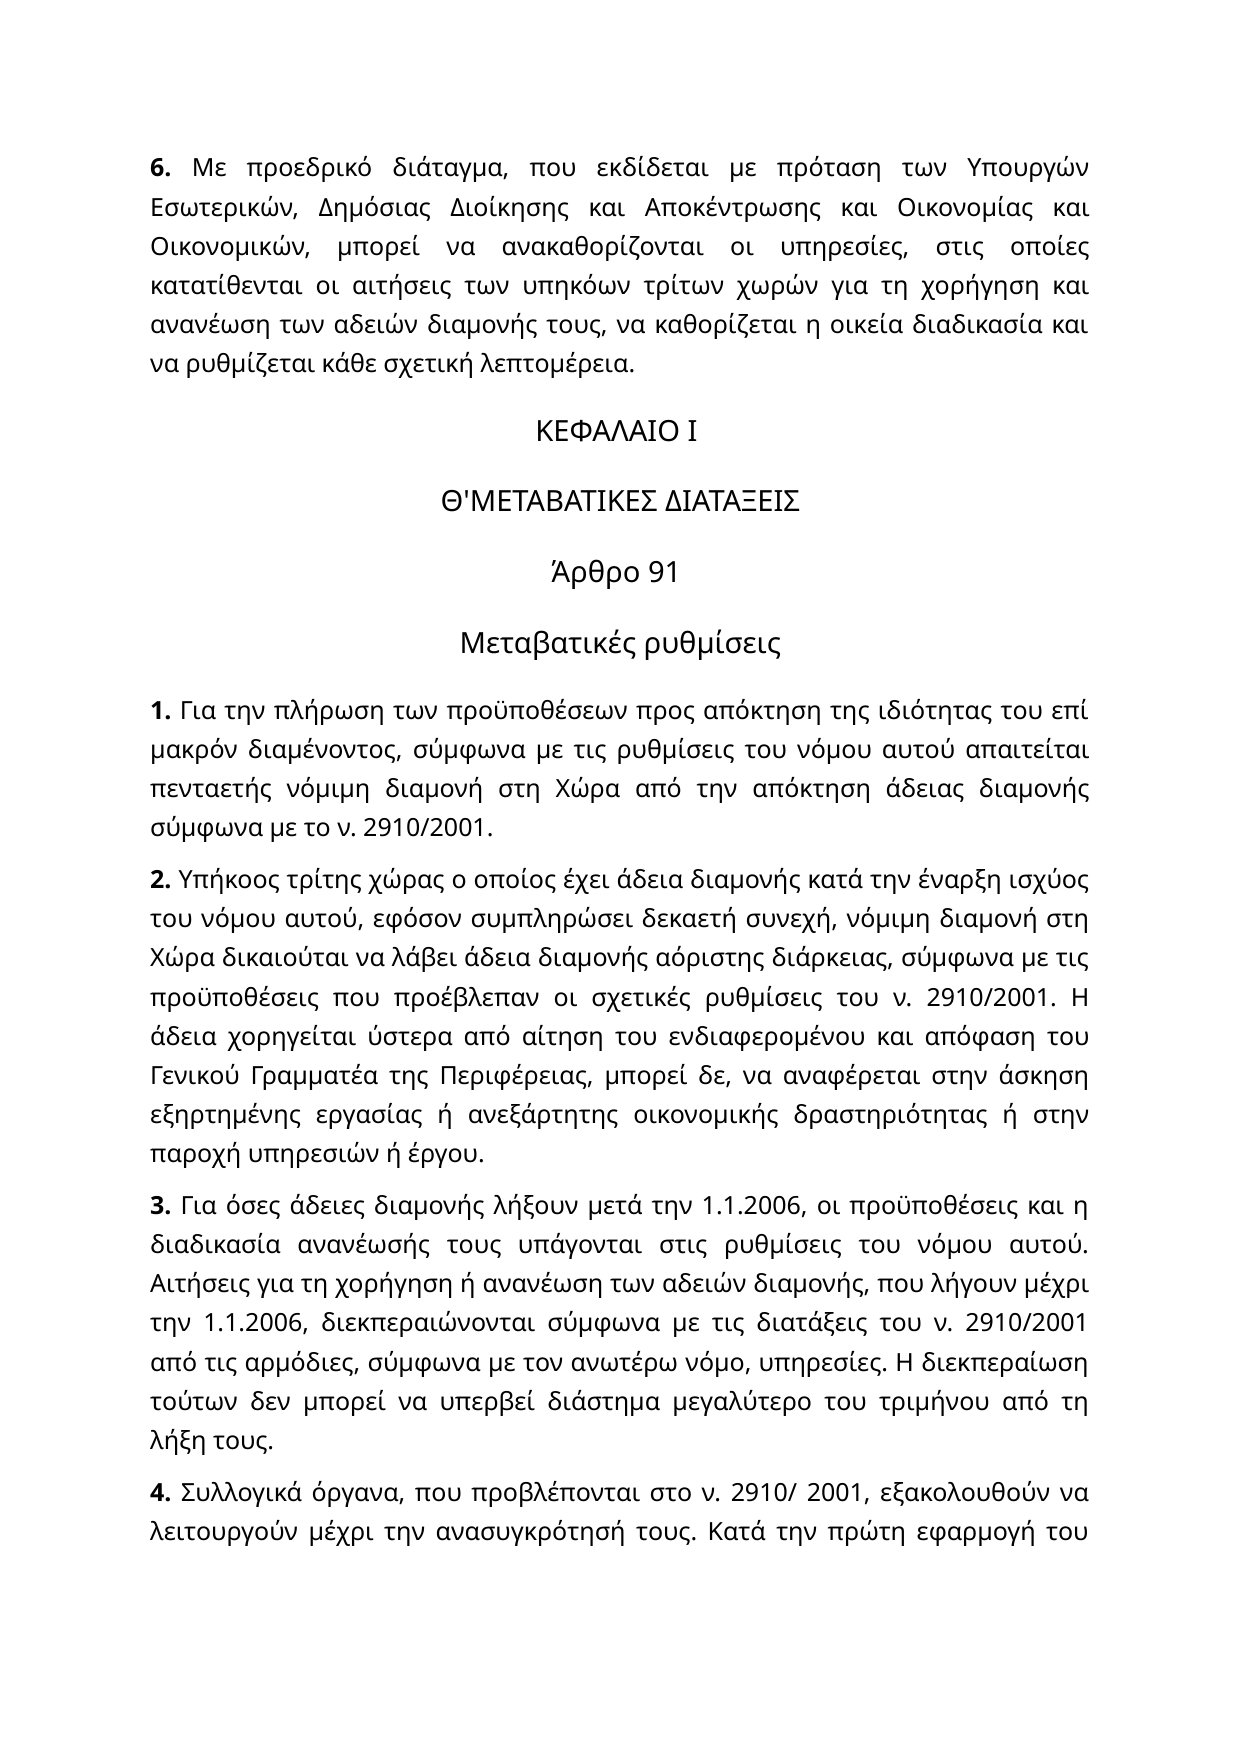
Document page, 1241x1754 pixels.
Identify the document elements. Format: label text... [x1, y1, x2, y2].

text 4. Συλλογικά όργανα, που προβλέπονται στο ν. 2910/ 2001, εξακολουθούν να λειτουργούν μέχρι την ανασυγκρότησή τους. Κατά την πρώτη εφαρμογή του [150, 1474, 1090, 1547]
subtitle Μεταβατικές ρυθμίσεις [150, 622, 1090, 662]
subtitle Άρθρο 91 [150, 551, 1090, 591]
subtitle Θ'ΜΕΤΑΒΑΤΙΚΕΣ ΔΙΑΤΑΞΕΙΣ [150, 481, 1090, 520]
text 3. Για όσες άδειες διαμονής λήξουν μετά την 1.1.2006, οι προϋποθέσεις και η διαδικασία ανανέωσής τους υπάγονται στις ρυθμίσεις του νόμου αυτού. Αιτήσεις για τη χορήγηση ή ανανέωση των αδειών διαμονής, που λήγουν μέχρι την 1.1.2006, διεκπεραιώνονται σύμφωνα με τις διατάξεις του ν. 2910/2001 από τις αρμόδιες, σύμφωνα με τον ανωτέρω νόμο, υπηρεσίες. Η διεκπεραίωση τούτων δεν μπορεί να υπερβεί διάστημα μεγαλύτερο του τριμήνου από τη λήξη τους. [150, 1187, 1090, 1457]
text 2. Υπήκοος τρίτης χώρας ο οποίος έχει άδεια διαμονής κατά την έναρξη ισχύος του νόμου αυτού, εφόσον συμπληρώσει δεκαετή συνεχή, νόμιμη διαμονή στη Χώρα δικαιούται να λάβει άδεια διαμονής αόριστης διάρκειας, σύμφωνα με τις προϋποθέσεις που προέβλεπαν οι σχετικές ρυθμίσεις του ν. 2910/2001. Η άδεια χορηγείται ύστερα από αίτηση του ενδιαφερομένου και απόφαση του Γενικού Γραμματέα της Περιφέρειας, μπορεί δε, να αναφέρεται στην άσκηση εξηρτημένης εργασίας ή ανεξάρτητης οικονομικής δραστηριότητας ή στην παροχή υπηρεσιών ή έργου. [150, 862, 1090, 1170]
text 1. Για την πλήρωση των προϋποθέσεων προς απόκτηση της ιδιότητας του επί μακρόν διαμένοντος, σύμφωνα με τις ρυθμίσεις του νόμου αυτού απαιτείται πενταετής νόμιμη διαμονή στη Χώρα από την απόκτηση άδειας διαμονής σύμφωνα με το ν. 2910/2001. [150, 692, 1090, 844]
subtitle ΚΕΦΑΛΑΙΟ Ι [150, 410, 1090, 450]
text 6. Με προεδρικό διάταγμα, που εκδίδεται με πρόταση των Υπουργών Εσωτερικών, Δημόσιας Διοίκησης και Αποκέντρωσης και Οικονομίας και Οικονομικών, μπορεί να ανακαθορίζονται οι υπηρεσίες, στις οποίες κατατίθενται οι αιτήσεις των υπηκόων τρίτων χωρών για τη χορήγηση και ανανέωση των αδειών διαμονής τους, να καθορίζεται η οικεία διαδικασία και να ρυθμίζεται κάθε σχετική λεπτομέρεια. [150, 150, 1090, 380]
